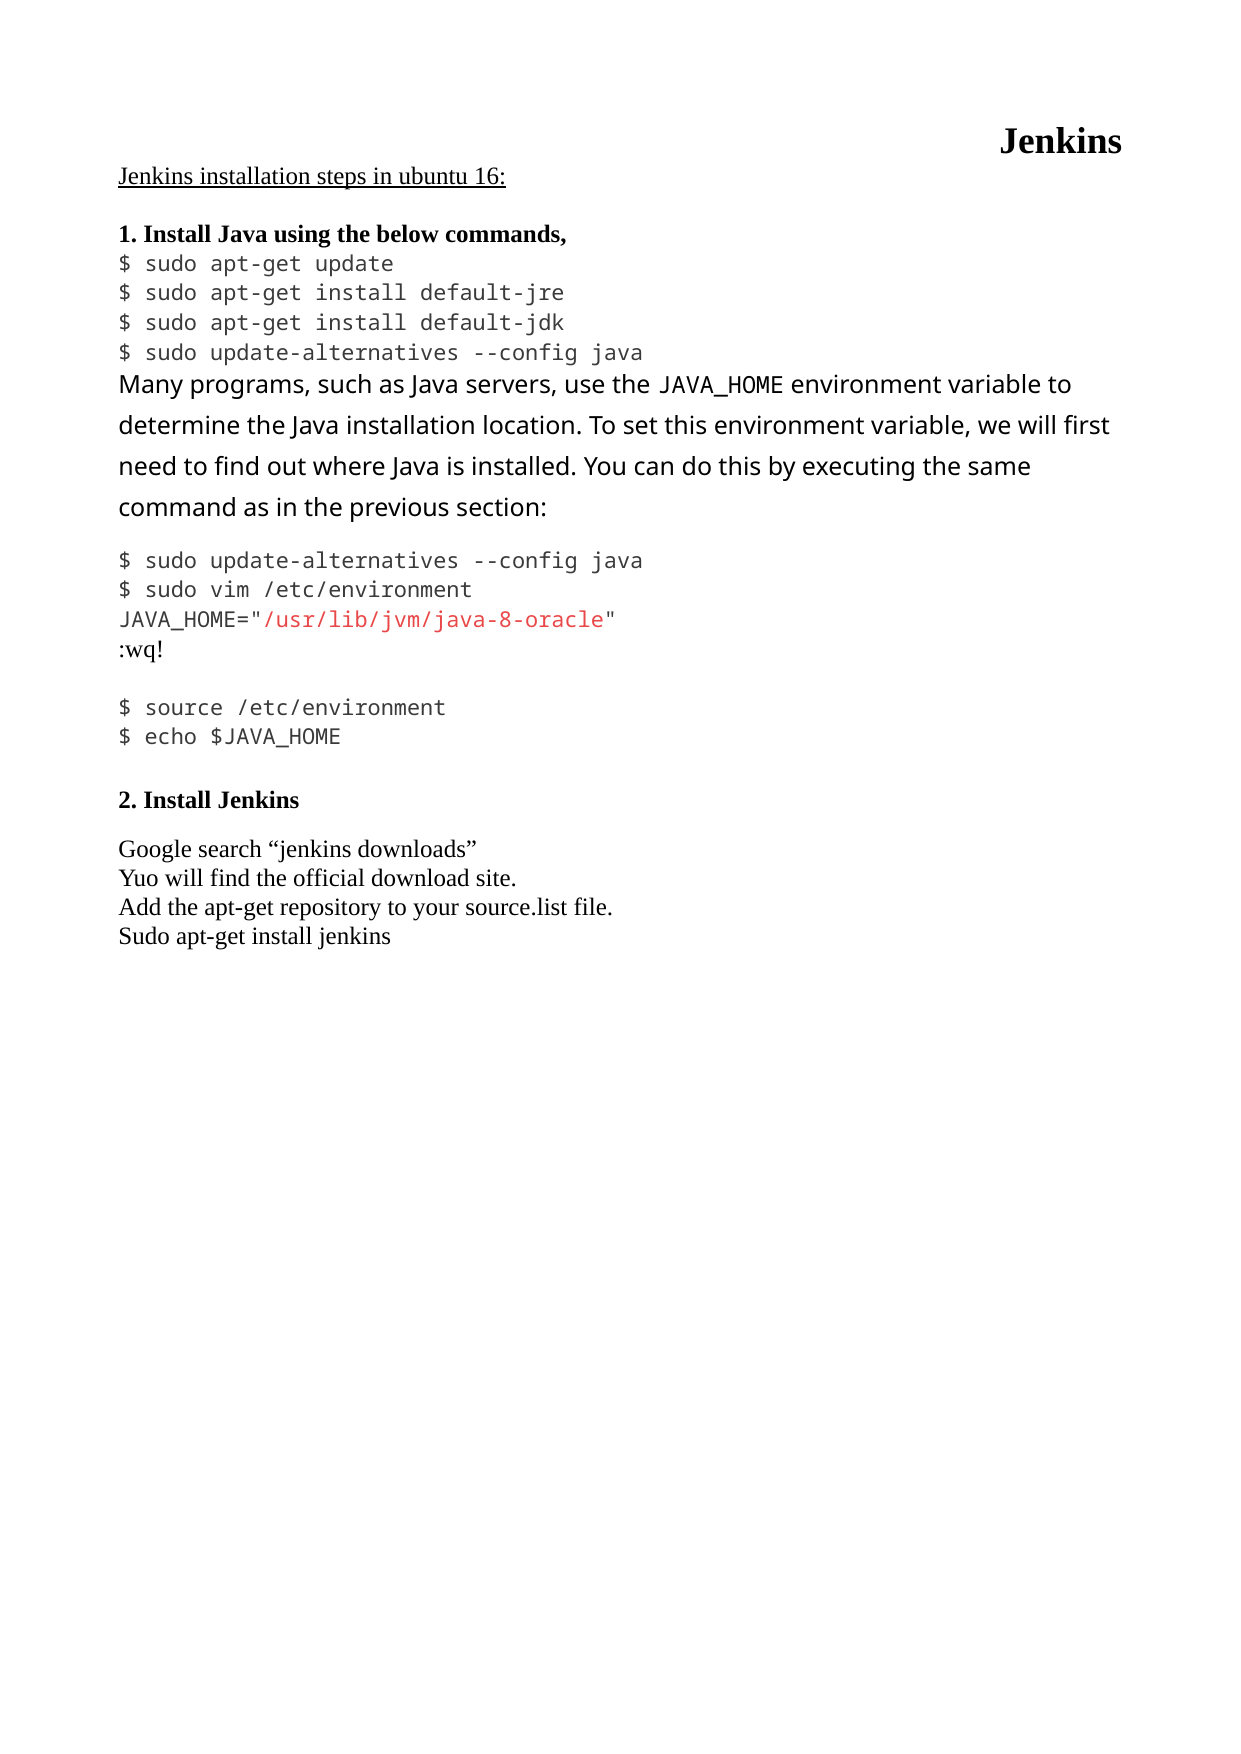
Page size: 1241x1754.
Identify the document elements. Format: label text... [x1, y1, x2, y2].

text Sudo apt-get install jenkins [118, 921, 1122, 949]
text $ sudo update-alternatives --config java [118, 337, 1122, 367]
text $ source /etc/environment [118, 691, 1122, 721]
text Many programs, such as Java servers, use the JAVA_HOME environment variable to determine the Java installation location. To set this environment variable, we will first need to find out where Java is installed. You can do this by executing the same command as in the previous section: [118, 367, 1122, 523]
text :wq! [118, 634, 1122, 663]
text 2. Install Jenkins [118, 751, 1122, 814]
text 1. Install Java using the below commands, [118, 219, 1122, 247]
text Add the apt-get repository to your source.list file. [118, 892, 1122, 921]
text Jenkins [118, 118, 1122, 161]
text $ sudo apt-get install default-jdk [118, 307, 1122, 337]
text $ sudo apt-get update [118, 247, 1122, 277]
text Yuo will find the official download site. [118, 863, 1122, 892]
text Jenkins installation steps in ubuntu 16: [118, 161, 1122, 190]
text JAVA_HOME="/usr/lib/jvm/java-8-oracle" [118, 604, 1122, 634]
text Google search “jenkins downloads” [118, 834, 1122, 863]
text $ sudo apt-get install default-jre [118, 277, 1122, 307]
text $ echo $JAVA_HOME [118, 721, 1122, 751]
text $ sudo update-alternatives --config java [118, 544, 1122, 574]
text $ sudo vim /etc/environment [118, 574, 1122, 604]
